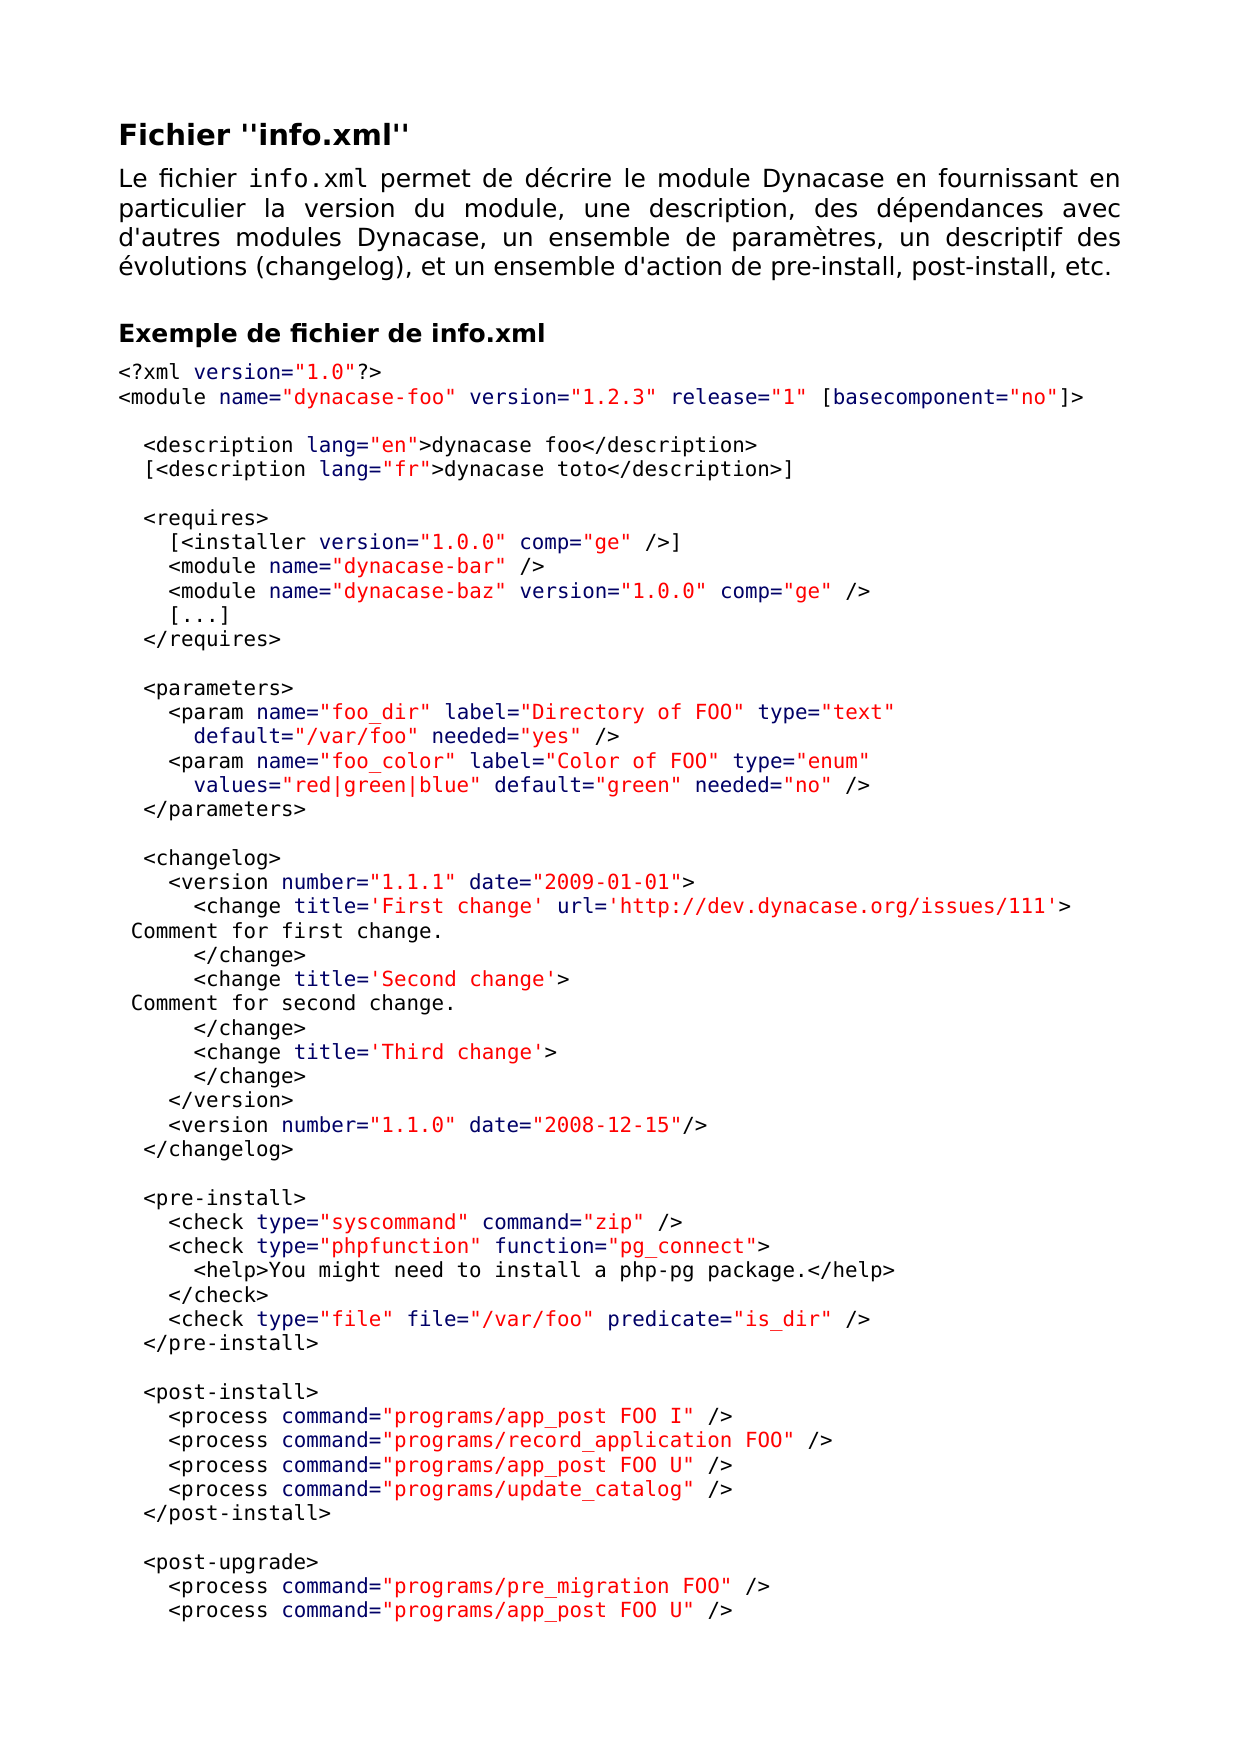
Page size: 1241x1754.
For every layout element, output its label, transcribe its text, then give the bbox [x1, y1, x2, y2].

subtitle Exemple de fichier de info.xml [118, 319, 1122, 348]
text <?xml version="1.0"?> <module name="dynacase-foo" version="1.2.3" release="1" [basecomponent="no"]> <description lang="en">dynacase foo</description> [<description lang="fr">dynacase toto</description>] <requires> [<installer version="1.0.0" comp="ge" />] <module name="dynacase-bar" /> <module name="dynacase-baz" version="1.0.0" comp="ge" /> [...] </requires> <parameters> <param name="foo_dir" label="Directory of FOO" type="text" default="/var/foo" needed="yes" /> <param name="foo_color" label="Color of FOO" type="enum" values="red|green|blue" default="green" needed="no" /> </parameters> <changelog> <version number="1.1.1" date="2009-01-01"> <change title='First change' url='http://dev.dynacase.org/issues/111'> Comment for first change. </change> <change title='Second change'> Comment for second change. </change> <change title='Third change'> </change> </version> <version number="1.1.0" date="2008-12-15"/> </changelog> <pre-install> <check type="syscommand" command="zip" /> <check type="phpfunction" function="pg_connect"> <help>You might need to install a php-pg package.</help> </check> <check type="file" file="/var/foo" predicate="is_dir" /> </pre-install> <post-install> <process command="programs/app_post FOO I" /> <process command="programs/record_application FOO" /> <process command="programs/app_post FOO U" /> <process command="programs/update_catalog" /> </post-install> <post-upgrade> <process command="programs/pre_migration FOO" /> <process command="programs/app_post FOO U" /> [118, 360, 1122, 1622]
subtitle Fichier ''info.xml'' [118, 118, 1122, 152]
text Le fichier info.xml permet de décrire le module Dynacase en fournissant en particulier la version du module, une description, des dépendances avec d'autres modules Dynacase, un ensemble de paramètres, un descriptif des évolutions (changelog), et un ensemble d'action de pre-install, post-install, etc. [118, 164, 1122, 281]
